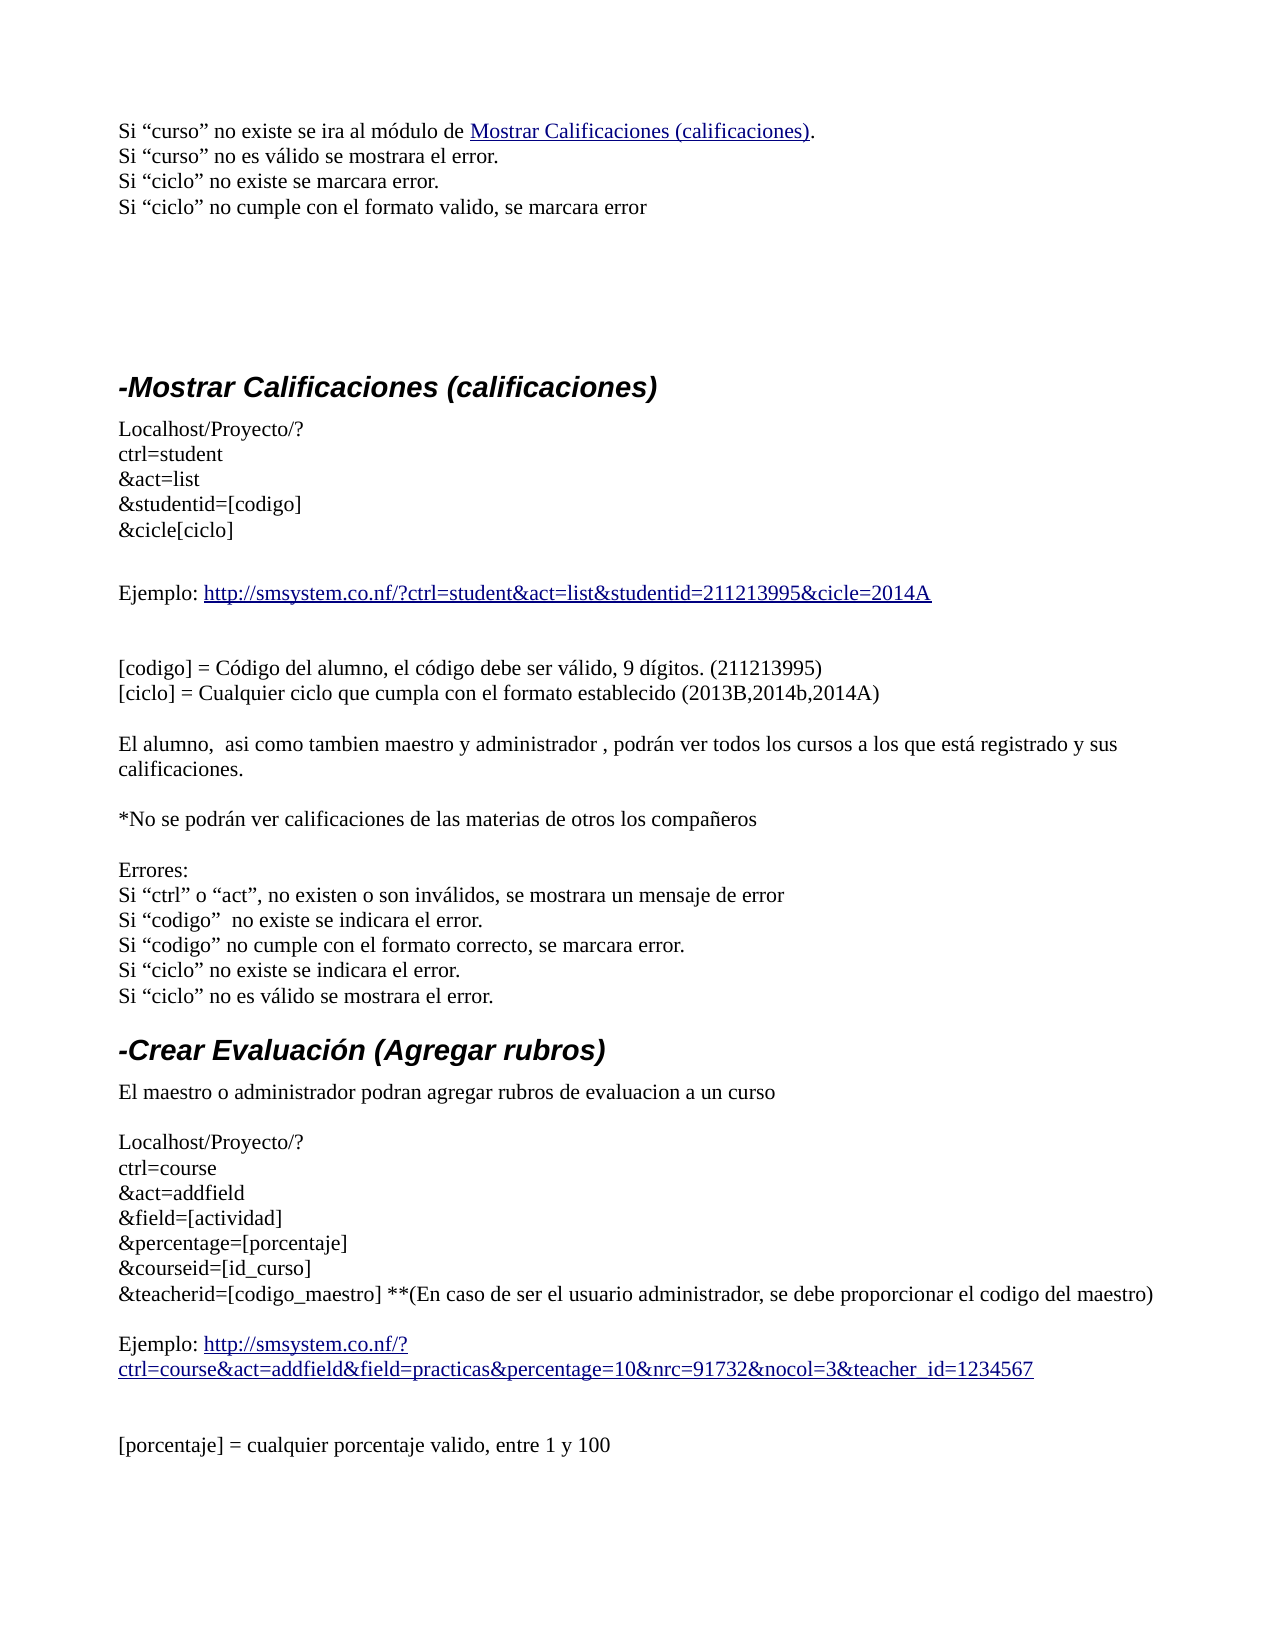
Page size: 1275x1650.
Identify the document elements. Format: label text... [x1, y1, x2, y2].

text [porcentaje] = cualquier porcentaje valido, entre 1 y 100 [118, 1432, 1157, 1457]
text [codigo] = Código del alumno, el código debe ser válido, 9 dígitos. (211213995) [118, 655, 1157, 680]
text *No se podrán ver calificaciones de las materias de otros los compañeros [118, 806, 1157, 831]
text Si “curso” no existe se ira al módulo de Mostrar Calificaciones (calificaciones). [118, 118, 1157, 143]
text &studentid=[codigo] [118, 491, 1157, 517]
text Si “curso” no es válido se mostrara el error. [118, 143, 1157, 168]
text &field=[actividad] [118, 1205, 1157, 1230]
subtitle -Crear Evaluación (Agregar rubros) [118, 1033, 1157, 1066]
text Errores: [118, 857, 1157, 882]
text Si “ciclo” no cumple con el formato valido, se marcara error [118, 194, 1157, 219]
text Si “codigo” no existe se indicara el error. [118, 907, 1157, 932]
text &courseid=[id_curso] [118, 1255, 1157, 1281]
text [ciclo] = Cualquier ciclo que cumpla con el formato establecido (2013B,2014b,2014A) [118, 680, 1157, 705]
text &percentage=[porcentaje] [118, 1230, 1157, 1255]
subtitle -Mostrar Calificaciones (calificaciones) [118, 370, 1157, 403]
text &act=addfield [118, 1180, 1157, 1205]
text Ejemplo: http://smsystem.co.nf/?ctrl=student&act=list&studentid=211213995&cicle=2014A [118, 579, 1157, 605]
text &act=list [118, 466, 1157, 491]
text ctrl=student [118, 441, 1157, 466]
text Si “ctrl” o “act”, no existen o son inválidos, se mostrara un mensaje de error [118, 882, 1157, 907]
text Si “ciclo” no existe se indicara el error. [118, 957, 1157, 983]
text El alumno, asi como tambien maestro y administrador , podrán ver todos los cursos a los que está registrado y sus calificaciones. [118, 731, 1157, 781]
text &cicle[ciclo] [118, 517, 1157, 542]
text Ejemplo: http://smsystem.co.nf/?ctrl=course&act=addfield&field=practicas&percentage=10&nrc=91732&nocol=3&teacher_id=1234567 [118, 1331, 1157, 1381]
text ctrl=course [118, 1154, 1157, 1180]
text Si “ciclo” no existe se marcara error. [118, 168, 1157, 194]
text Localhost/Proyecto/? [118, 1129, 1157, 1154]
text Localhost/Proyecto/? [118, 416, 1157, 441]
text &teacherid=[codigo_maestro] **(En caso de ser el usuario administrador, se debe proporcionar el codigo del maestro) [118, 1281, 1157, 1306]
text Si “codigo” no cumple con el formato correcto, se marcara error. [118, 932, 1157, 957]
text Si “ciclo” no es válido se mostrara el error. [118, 983, 1157, 1008]
text El maestro o administrador podran agregar rubros de evaluacion a un curso [118, 1079, 1157, 1104]
